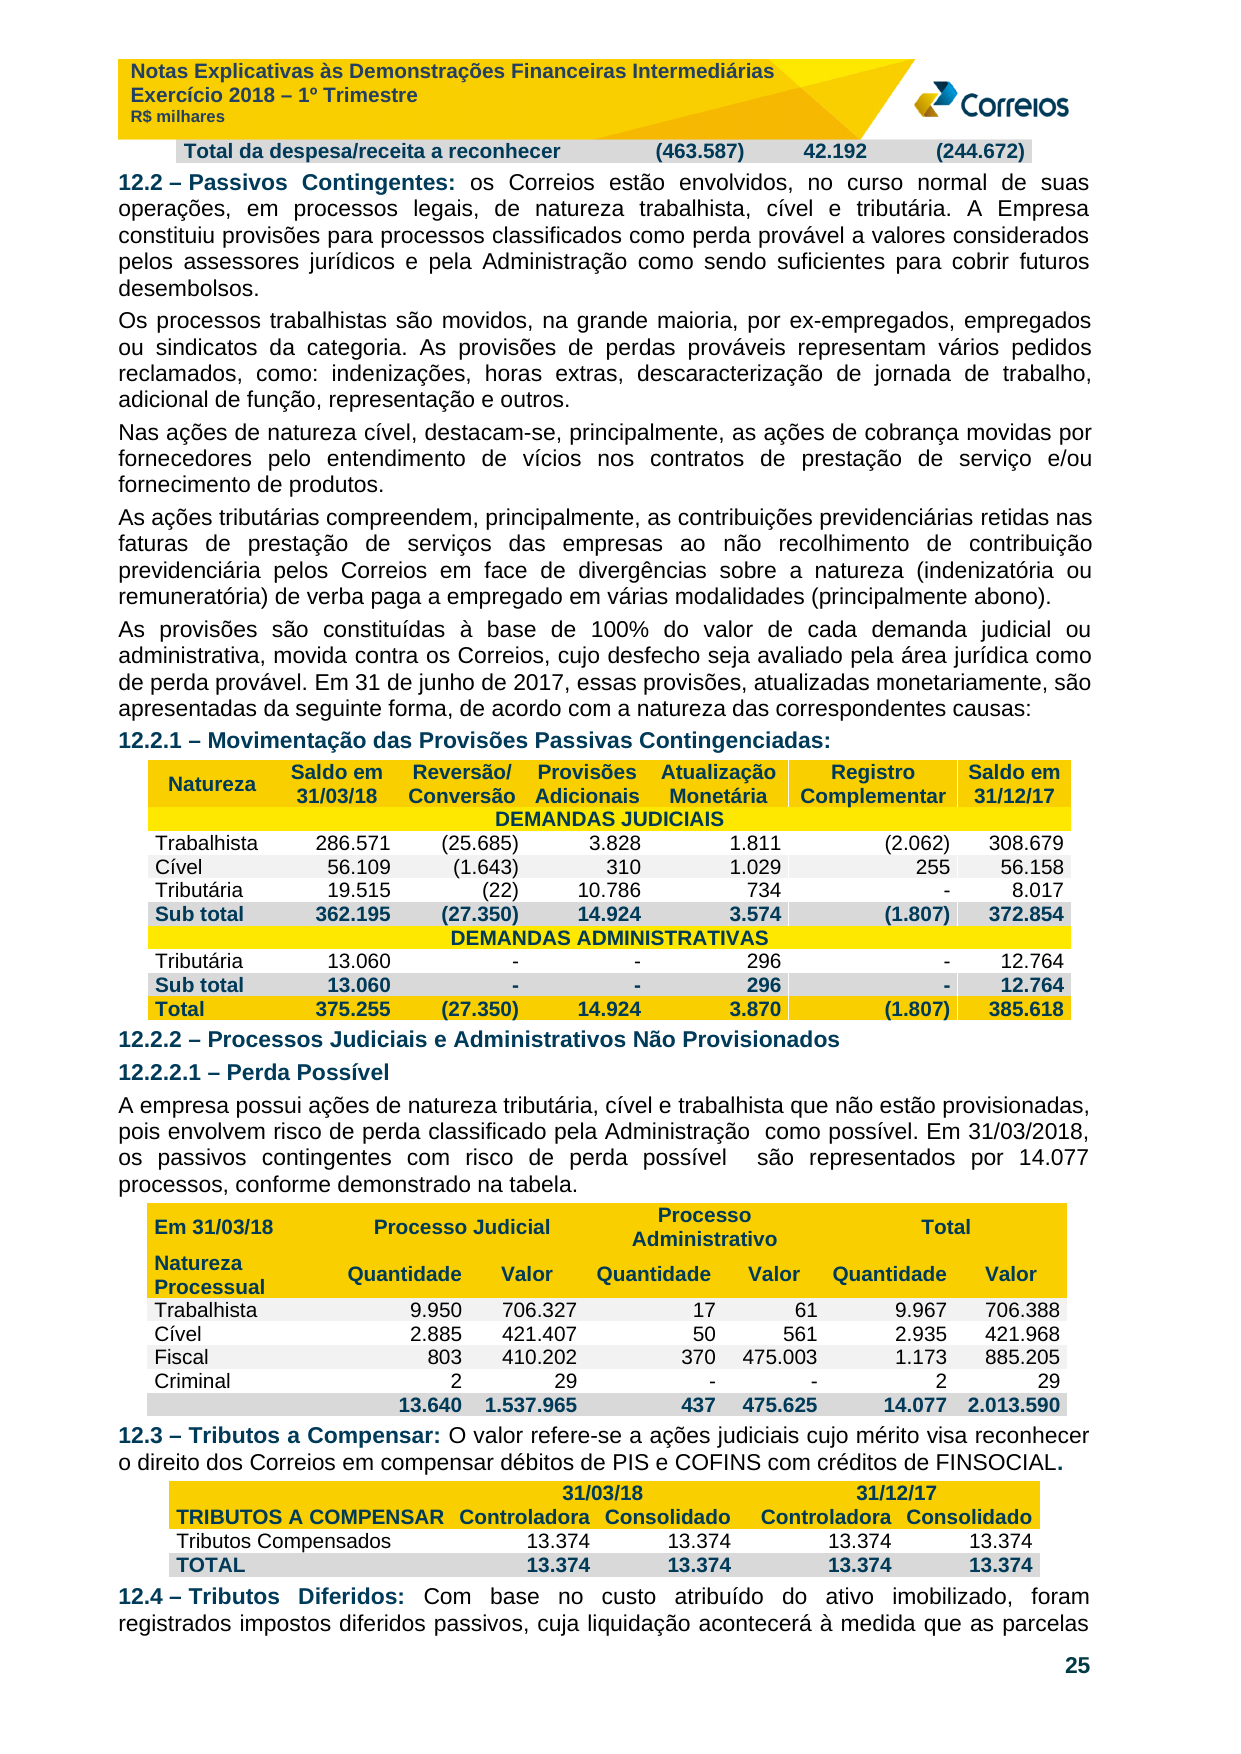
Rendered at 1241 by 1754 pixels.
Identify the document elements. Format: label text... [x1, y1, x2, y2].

table_cell (244.672) [874, 140, 1032, 163]
table_cell Trabalhista [147, 1298, 340, 1321]
table_cell 2.935 [825, 1321, 954, 1345]
table_cell 14.077 [825, 1393, 954, 1416]
table_header 31/03/18 [452, 1481, 753, 1505]
table_cell Quantidade [825, 1251, 954, 1298]
table_cell 421.407 [469, 1321, 584, 1345]
table_cell 13.060 [276, 949, 398, 973]
table_cell 29 [469, 1369, 584, 1392]
table_header Provisões Adicionais [526, 760, 648, 807]
table_cell (25.685) [398, 831, 526, 854]
table_cell - [789, 949, 957, 973]
table_cell - [789, 973, 957, 996]
table_cell - [584, 1369, 723, 1392]
table_cell (1.643) [398, 855, 526, 878]
table_cell 372.854 [958, 902, 1071, 926]
table_cell 296 [648, 949, 788, 973]
text As ações tributárias compreendem, principalmente, as contribuições previdenciárias retidas nas faturas de prestação de serviços das empresas ao não recolhimento de contribuição previdenciária pelos Correios em face de divergências sobre a natureza (indenizatória ou remuneratória) de verba paga a empregado em várias modalidades (principalmente abono). [118, 504, 1093, 609]
table_cell - [789, 878, 957, 902]
table_cell 3.870 [648, 996, 788, 1020]
table_cell - [398, 973, 526, 996]
text Os processos trabalhistas são movidos, na grande maioria, por ex-empregados, empregados ou sindicatos da categoria. As provisões de perdas prováveis representam vários pedidos reclamados, como: indenizações, horas extras, descaracterização de jornada de trabalho, adicional de função, representação e outros. [118, 307, 1093, 412]
table_cell 56.158 [958, 855, 1071, 878]
table_cell 13.374 [452, 1553, 597, 1577]
table_cell 375.255 [276, 996, 398, 1020]
table_cell 803 [340, 1345, 469, 1369]
table_cell 1.537.965 [469, 1393, 584, 1416]
table_cell DEMANDAS ADMINISTRATIVAS [148, 926, 1071, 949]
table_cell 734 [648, 878, 788, 902]
table_cell (27.350) [398, 902, 526, 926]
table_cell - [526, 973, 648, 996]
text As provisões são constituídas à base de 100% do valor de cada demanda judicial ou administrativa, movida contra os Correios, cujo desfecho seja avaliado pela área jurídica como de perda provável. Em 31 de junho de 2017, essas provisões, atualizadas monetariamente, são apresentadas da seguinte forma, de acordo com a natureza das correspondentes causas: [118, 616, 1093, 721]
table_cell 885.205 [954, 1345, 1067, 1369]
table_cell 13.374 [899, 1529, 1040, 1553]
table_cell Trabalhista [148, 831, 276, 854]
table_cell 362.195 [276, 902, 398, 926]
table_cell 2 [340, 1369, 469, 1392]
table_cell 475.003 [723, 1345, 825, 1369]
table_cell 2.885 [340, 1321, 469, 1345]
table_cell (22) [398, 878, 526, 902]
table_cell 13.374 [597, 1553, 738, 1577]
table_cell 706.327 [469, 1298, 584, 1321]
table_cell 56.109 [276, 855, 398, 878]
table_header Em 31/03/18 [147, 1203, 340, 1251]
table_header Saldo em 31/12/17 [958, 760, 1071, 807]
table_cell 3.828 [526, 831, 648, 854]
table_cell 286.571 [276, 831, 398, 854]
table_cell 13.374 [753, 1529, 899, 1553]
table_cell 255 [789, 855, 957, 878]
table_cell 706.388 [954, 1298, 1067, 1321]
table_cell 385.618 [958, 996, 1071, 1020]
table_cell - [398, 949, 526, 973]
table_cell Tributária [148, 949, 276, 973]
table_cell 14.924 [526, 902, 648, 926]
table_cell 12.764 [958, 949, 1071, 973]
table_cell Tributos Compensados [169, 1529, 452, 1553]
table_cell Quantidade [340, 1251, 469, 1298]
subtitle Movimentação das Provisões Passivas Contingenciadas: [118, 727, 1090, 754]
table_cell Valor [954, 1251, 1067, 1298]
subtitle Passivos Contingentes: os Correios estão envolvidos, no curso normal de suas operações, em processos legais, de natureza trabalhista, cível e tributária. A Empresa constituiu provisões para processos classificados como perda provável a valores considerados pelos assessores jurídicos e pela Administração como sendo suficientes para cobrir futuros desembolsos. [118, 169, 1090, 301]
table_cell 2 [825, 1369, 954, 1392]
table_cell 561 [723, 1321, 825, 1345]
table_cell Valor [723, 1251, 825, 1298]
table_cell 9.950 [340, 1298, 469, 1321]
table_cell Consolidado [899, 1505, 1040, 1529]
table_cell Quantidade [584, 1251, 723, 1298]
table_header Saldo em 31/03/18 [276, 760, 398, 807]
table_cell 17 [584, 1298, 723, 1321]
table_cell 10.786 [526, 878, 648, 902]
table_cell 1.173 [825, 1345, 954, 1369]
table_cell Total [148, 996, 276, 1020]
table_cell [738, 1505, 753, 1529]
text A empresa possui ações de natureza tributária, cível e trabalhista que não estão provisionadas, pois envolvem risco de perda classificado pela Administração como possível. Em 31/03/2018, os passivos contingentes com risco de perda possível são representados por 14.077 processos, conforme demonstrado na tabela. [118, 1092, 1090, 1197]
table_cell (463.587) [589, 140, 752, 163]
table_cell 13.640 [340, 1393, 469, 1416]
table_cell 19.515 [276, 878, 398, 902]
table_cell Controladora [452, 1505, 597, 1529]
table_cell 410.202 [469, 1345, 584, 1369]
table_cell 421.968 [954, 1321, 1067, 1345]
table_cell 13.374 [753, 1553, 899, 1577]
table_header Natureza [148, 760, 276, 807]
table_cell (27.350) [398, 996, 526, 1020]
table_cell 1.029 [648, 855, 788, 878]
table_cell Cível [147, 1321, 340, 1345]
table_header [169, 1481, 452, 1505]
table_cell Consolidado [597, 1505, 738, 1529]
subtitle Processos Judiciais e Administrativos Não Provisionados [118, 1026, 1090, 1053]
table_cell - [723, 1369, 825, 1392]
table_cell 310 [526, 855, 648, 878]
table_cell 14.924 [526, 996, 648, 1020]
text Nas ações de natureza cível, destacam-se, principalmente, as ações de cobrança movidas por fornecedores pelo entendimento de vícios nos contratos de prestação de serviço e/ou fornecimento de produtos. [118, 419, 1093, 498]
table_cell [147, 1393, 340, 1416]
table_cell 296 [648, 973, 788, 996]
table_cell [738, 1553, 753, 1577]
table_cell 61 [723, 1298, 825, 1321]
table_cell 2.013.590 [954, 1393, 1067, 1416]
subtitle Tributos Diferidos: Com base no custo atribuído do ativo imobilizado, foram registrados impostos diferidos passivos, cuja liquidação acontecerá à medida que as parcelas [118, 1583, 1090, 1636]
table_header Processo Judicial [340, 1203, 584, 1251]
table_cell Sub total [148, 902, 276, 926]
table_cell 42.192 [752, 140, 874, 163]
table_cell 50 [584, 1321, 723, 1345]
table_cell 13.374 [597, 1529, 738, 1553]
table_header Atualização Monetária [648, 760, 788, 807]
table_cell Cível [148, 855, 276, 878]
table_header Processo Administrativo [584, 1203, 825, 1251]
subtitle Perda Possível [118, 1059, 1090, 1085]
picture [118, 59, 1091, 140]
table_cell - [526, 949, 648, 973]
table_cell Total da despesa/receita a reconhecer [176, 140, 589, 163]
table_cell 13.374 [899, 1553, 1040, 1577]
table_header Registro Complementar [789, 760, 957, 807]
table_header Total [825, 1203, 1067, 1251]
table_header Reversão/ Conversão [398, 760, 526, 807]
table_cell (2.062) [789, 831, 957, 854]
table_cell 12.764 [958, 973, 1071, 996]
table_cell Tributária [148, 878, 276, 902]
table_cell Criminal [147, 1369, 340, 1392]
table_cell TRIBUTOS A COMPENSAR [169, 1505, 452, 1529]
table_cell 9.967 [825, 1298, 954, 1321]
table_cell Controladora [753, 1505, 899, 1529]
table_cell Sub total [148, 973, 276, 996]
table_cell 308.679 [958, 831, 1071, 854]
subtitle Tributos a Compensar: O valor refere-se a ações judiciais cujo mérito visa reconhecer o direito dos Correios em compensar débitos de PIS e COFINS com créditos de FINSOCIAL. [118, 1422, 1090, 1475]
table_cell TOTAL [169, 1553, 452, 1577]
table_cell (1.807) [789, 996, 957, 1020]
table_cell 8.017 [958, 878, 1071, 902]
table_cell 370 [584, 1345, 723, 1369]
table_cell 29 [954, 1369, 1067, 1392]
table_cell 13.060 [276, 973, 398, 996]
table_cell Natureza Processual [147, 1251, 340, 1298]
table_cell Fiscal [147, 1345, 340, 1369]
table_cell (1.807) [789, 902, 957, 926]
table_cell 475.625 [723, 1393, 825, 1416]
table_cell Valor [469, 1251, 584, 1298]
table_cell DEMANDAS JUDICIAIS [148, 807, 1071, 831]
table_cell 1.811 [648, 831, 788, 854]
table_header 31/12/17 [753, 1481, 1040, 1505]
table_cell 437 [584, 1393, 723, 1416]
table_cell [738, 1529, 753, 1553]
table_cell 3.574 [648, 902, 788, 926]
table_cell 13.374 [452, 1529, 597, 1553]
